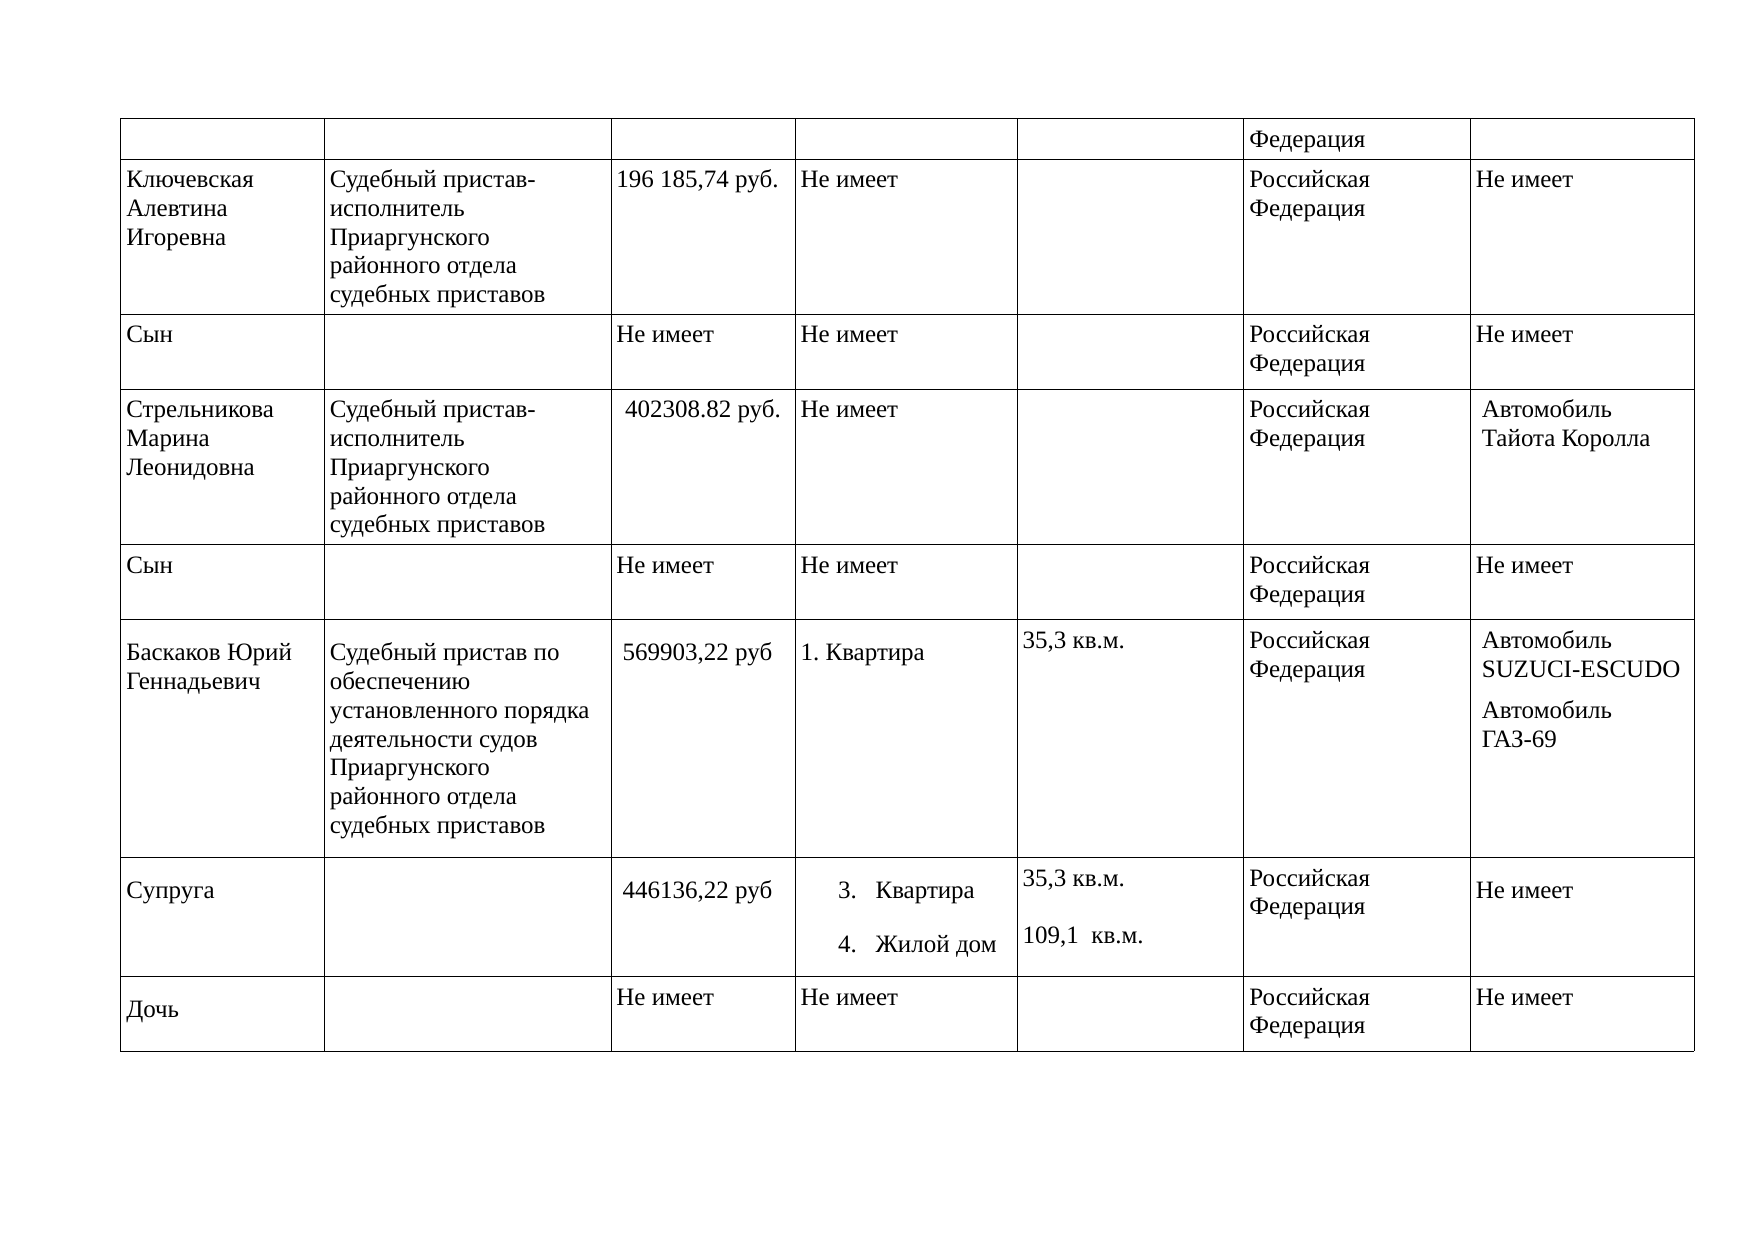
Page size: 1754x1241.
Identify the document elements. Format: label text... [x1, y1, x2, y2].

table_cell Судебный пристав по обеспечению установленного порядка деятельности судов Приаргунского районного отдела судебных приставов [325, 620, 611, 857]
table_cell [1471, 119, 1694, 158]
table_cell Российская Федерация [1244, 977, 1470, 1051]
table_cell Российская Федерация [1244, 160, 1470, 314]
table_cell Российская Федерация [1244, 315, 1470, 389]
table_cell [1018, 390, 1243, 544]
table_cell Не имеет [796, 390, 1017, 544]
table_cell Не имеет [1471, 315, 1694, 389]
table_cell 569903,22 руб [612, 620, 795, 857]
table_cell [325, 977, 611, 1051]
table_cell Не имеет [796, 160, 1017, 314]
table_cell 35,3 кв.м. 109,1 кв.м. [1018, 858, 1243, 976]
table_cell Не имеет [612, 315, 795, 389]
table_cell Судебный пристав-исполнитель Приаргунского районного отдела судебных приставов [325, 390, 611, 544]
table_cell Не имеет [612, 545, 795, 619]
table_cell Судебный пристав-исполнитель Приаргунского районного отдела судебных приставов [325, 160, 611, 314]
table_cell 196 185,74 руб. [612, 160, 795, 314]
table_cell [1018, 119, 1243, 158]
table_cell Не имеет [1471, 858, 1694, 976]
table_cell Не имеет [1471, 545, 1694, 619]
table_cell Дочь [121, 977, 324, 1051]
table_cell [1018, 160, 1243, 314]
table_cell [1018, 545, 1243, 619]
table_cell Не имеет [1471, 160, 1694, 314]
table_cell Не имеет [1471, 977, 1694, 1051]
table_cell Российская Федерация [1244, 390, 1470, 544]
table_cell Российская Федерация [1244, 545, 1470, 619]
table_cell Автомобиль Тайота Королла [1471, 390, 1694, 544]
table_cell [1018, 977, 1243, 1051]
table_cell Не имеет [796, 545, 1017, 619]
table_cell Не имеет [796, 315, 1017, 389]
table_cell [325, 858, 611, 976]
table_cell Ключевская Алевтина Игоревна [121, 160, 324, 314]
table_cell 402308.82 руб. [612, 390, 795, 544]
table_cell Сын [121, 315, 324, 389]
table_cell Баскаков Юрий Геннадьевич [121, 620, 324, 857]
table_cell [612, 119, 795, 158]
table_cell [325, 545, 611, 619]
table_cell [1018, 315, 1243, 389]
table_cell [325, 315, 611, 389]
table_cell Российская Федерация [1244, 858, 1470, 976]
table_cell Супруга [121, 858, 324, 976]
table_cell Не имеет [796, 977, 1017, 1051]
table_cell 446136,22 руб [612, 858, 795, 976]
table_cell [121, 119, 324, 158]
table_cell [325, 119, 611, 158]
table_cell Не имеет [612, 977, 795, 1051]
table_cell [796, 119, 1017, 158]
table_cell Автомобиль SUZUCI-ESCUDO Автомобиль ГАЗ-69 [1471, 620, 1694, 857]
table_cell 1. Квартира [796, 620, 1017, 857]
table_cell Российская Федерация [1244, 620, 1470, 857]
table_cell Федерация [1244, 119, 1470, 158]
table_cell Сын [121, 545, 324, 619]
table_cell Стрельникова Марина Леонидовна [121, 390, 324, 544]
table_cell Квартира Жилой дом [796, 858, 1017, 976]
table_cell 35,3 кв.м. [1018, 620, 1243, 857]
